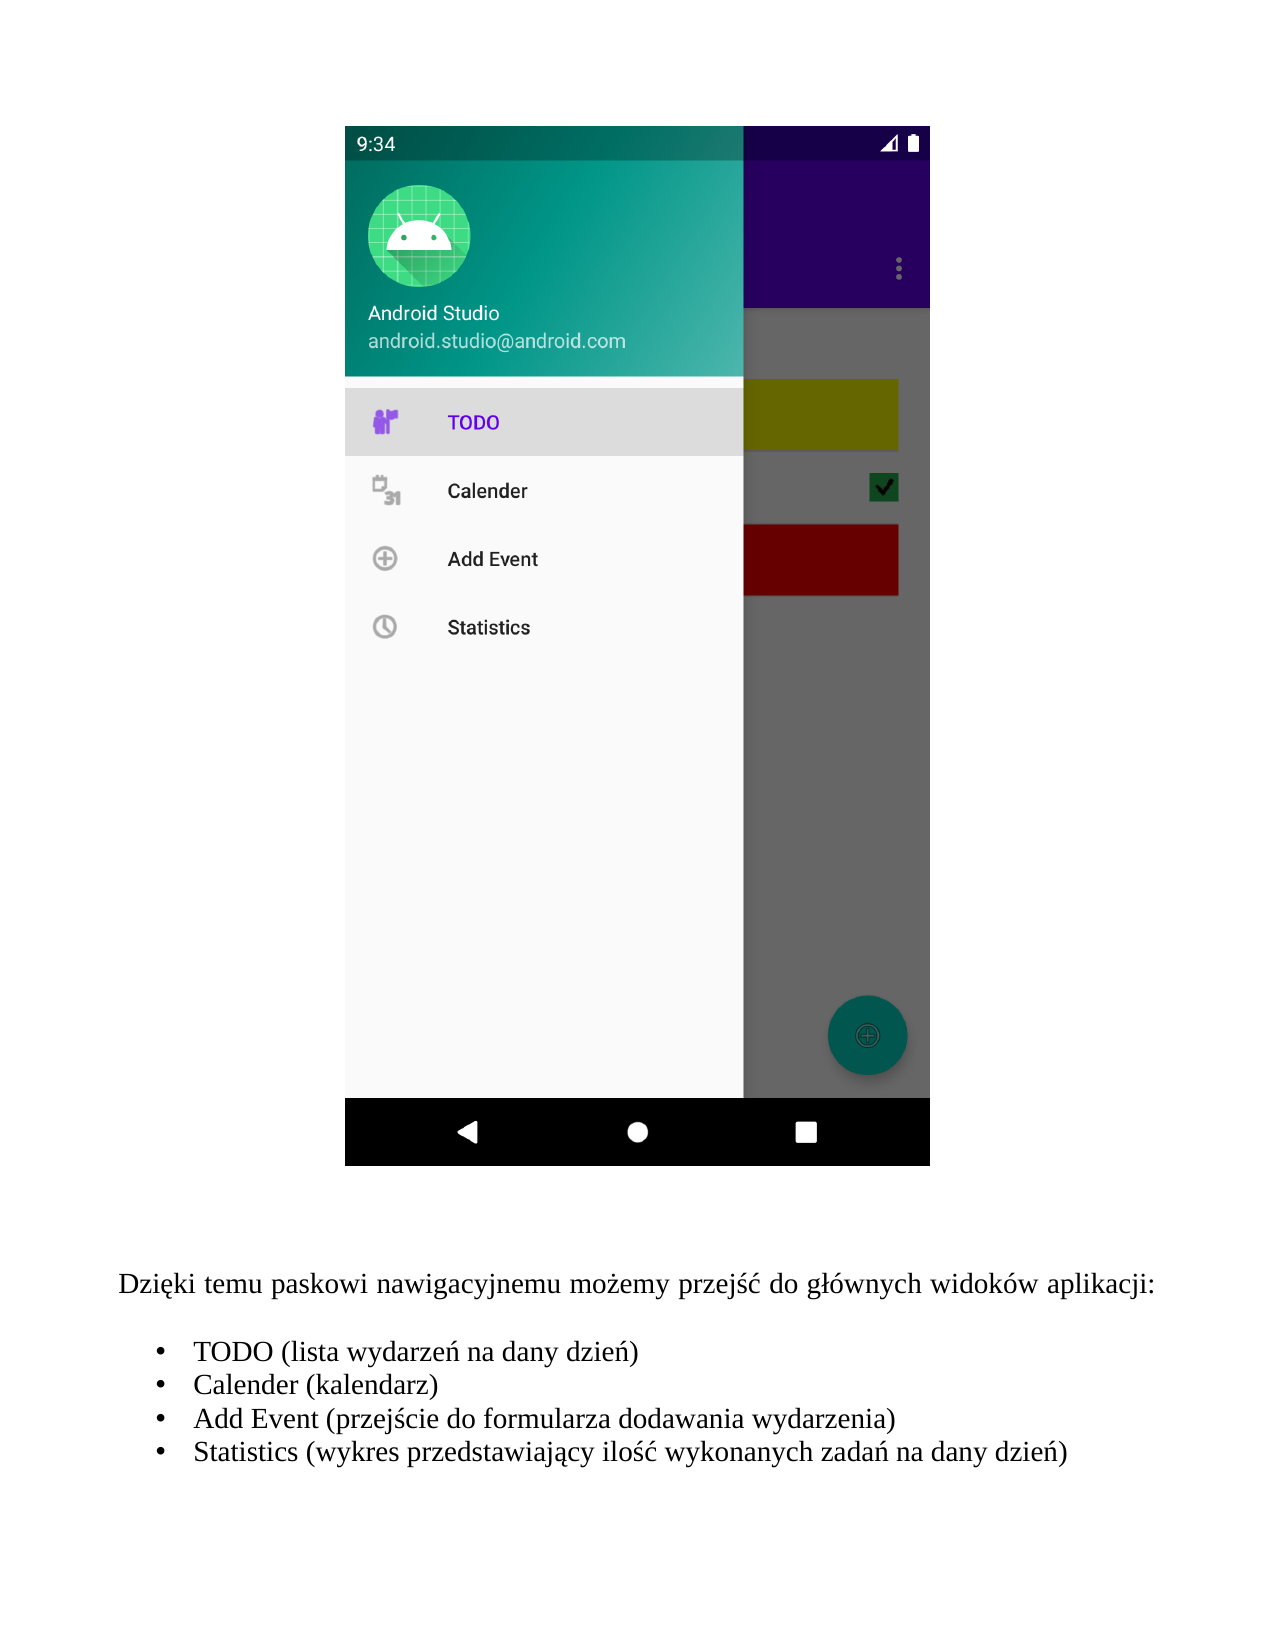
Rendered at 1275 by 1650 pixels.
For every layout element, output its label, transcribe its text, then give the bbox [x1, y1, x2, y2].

list Add Event (przejście do formularza dodawania wydarzenia) [156, 1401, 1157, 1434]
list Calender (kalendarz) [156, 1367, 1157, 1401]
picture [345, 126, 930, 1166]
text Dzięki temu paskowi nawigacyjnemu możemy przejść do głównych widoków aplikacji: [118, 1267, 1157, 1334]
list Statistics (wykres przedstawiający ilość wykonanych zadań na dany dzień) [156, 1434, 1157, 1468]
list TODO (lista wydarzeń na dany dzień) [156, 1334, 1157, 1367]
